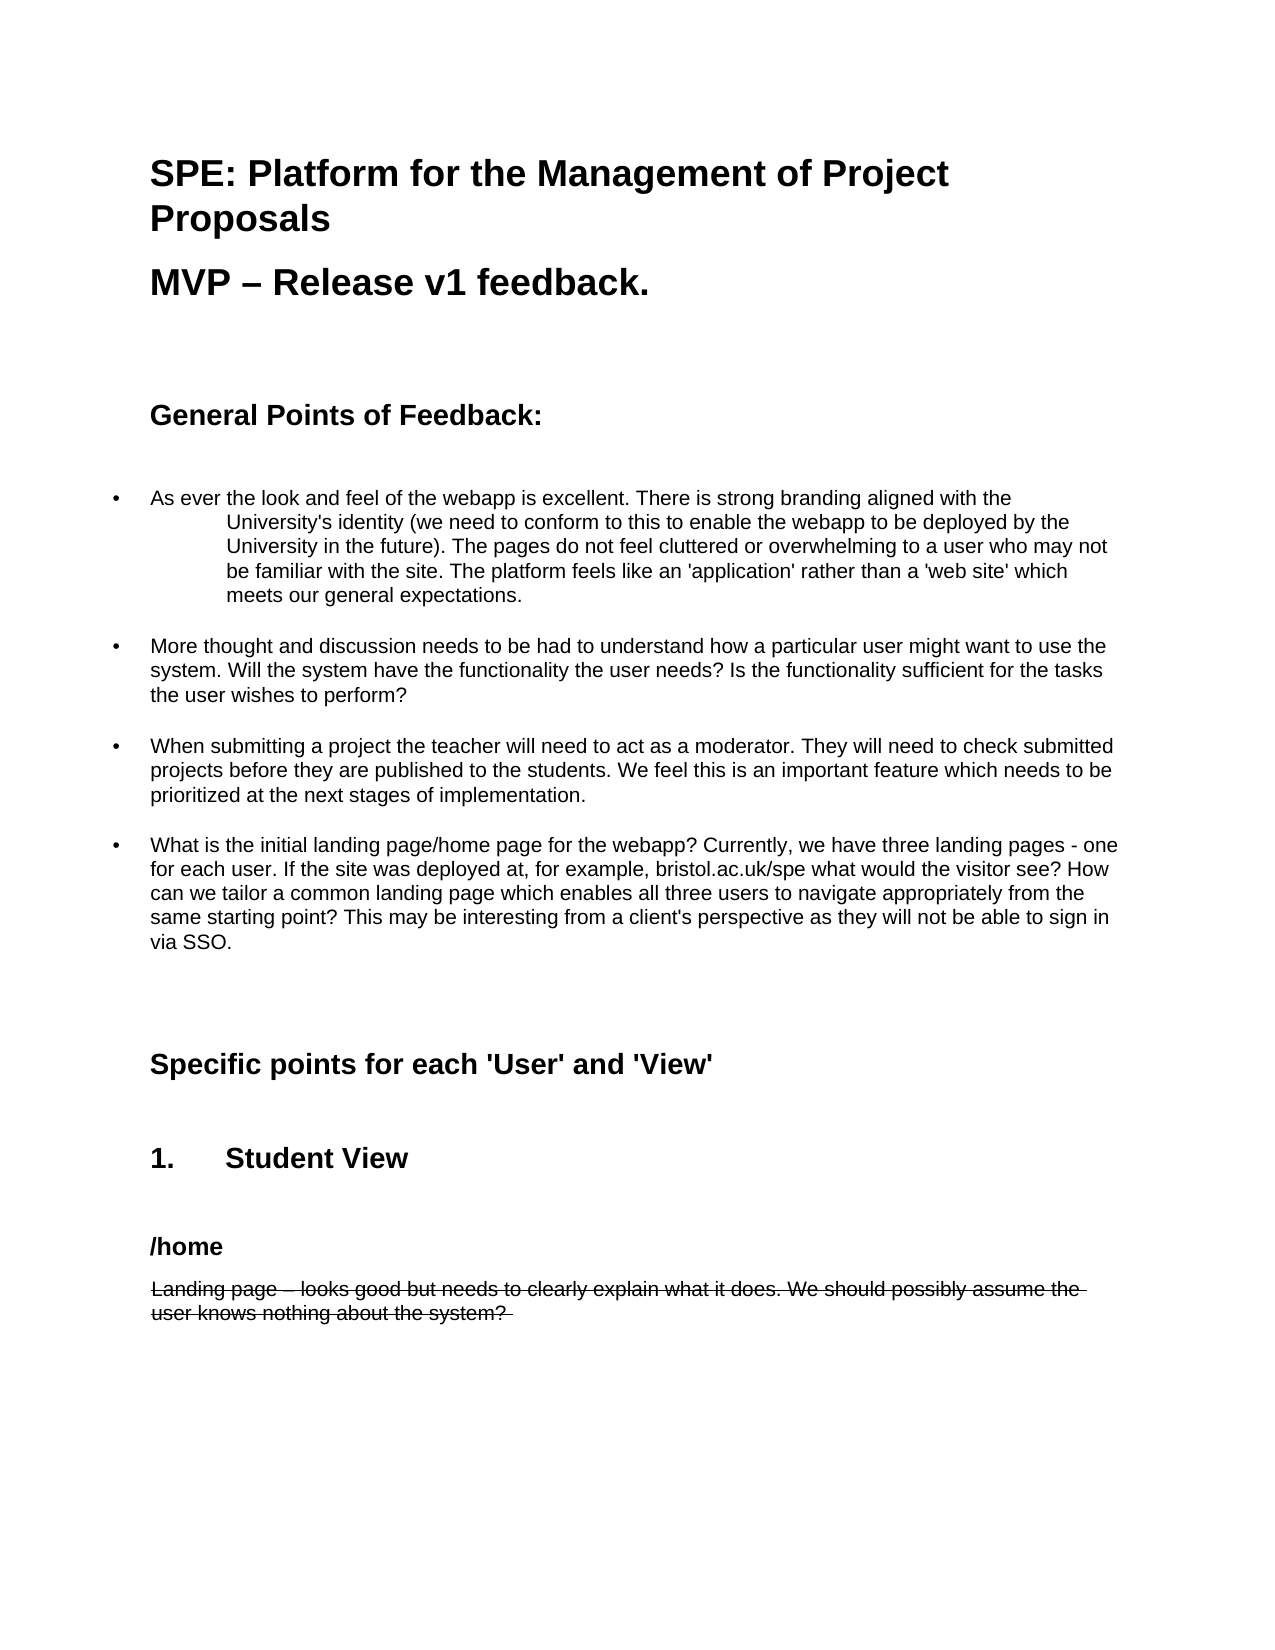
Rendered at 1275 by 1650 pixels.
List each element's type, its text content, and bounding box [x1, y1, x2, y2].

text University's identity (we need to conform to this to enable the webapp to be deployed by the University in the future). The pages do not feel cluttered or overwhelming to a user who may not be familiar with the site. The platform feels like an 'application' rather than a 'web site' which meets our general expectations. [226, 510, 1123, 608]
text Landing page – looks good but needs to clearly explain what it does. We should possibly assume the user knows nothing about the system? [151, 1277, 1123, 1325]
list As ever the look and feel of the webapp is excellent. There is strong branding aligned with the [112, 486, 1123, 509]
list More thought and discussion needs to be had to understand how a particular user might want to use the system. Will the system have the functionality the user needs? Is the functionality sufficient for the tasks the user wishes to perform? [112, 634, 1123, 708]
text SPE: Platform for the Management of Project Proposals [149, 151, 1123, 240]
list When submitting a project the teacher will need to act as a moderator. They will need to check submitted projects before they are published to the students. We feel this is an important feature which needs to be prioritized at the next stages of implementation. [112, 734, 1123, 807]
text Specific points for each 'User' and 'View' [149, 1047, 1123, 1081]
list What is the initial landing page/home page for the webapp? Currently, we have three landing pages - one for each user. If the site was deployed at, for example, bristol.ac.uk/spe what would the visitor see? How can we tailor a common landing page which enables all three users to navigate appropriately from the same starting point? This may be interesting from a client's perspective as they will not be able to sign in via SSO. [112, 833, 1123, 955]
text General Points of Feedback: [149, 398, 1123, 431]
subtitle /home [149, 1232, 1123, 1261]
text MVP – Release v1 feedback. [149, 260, 1123, 303]
subtitle Student View [150, 1141, 1123, 1175]
